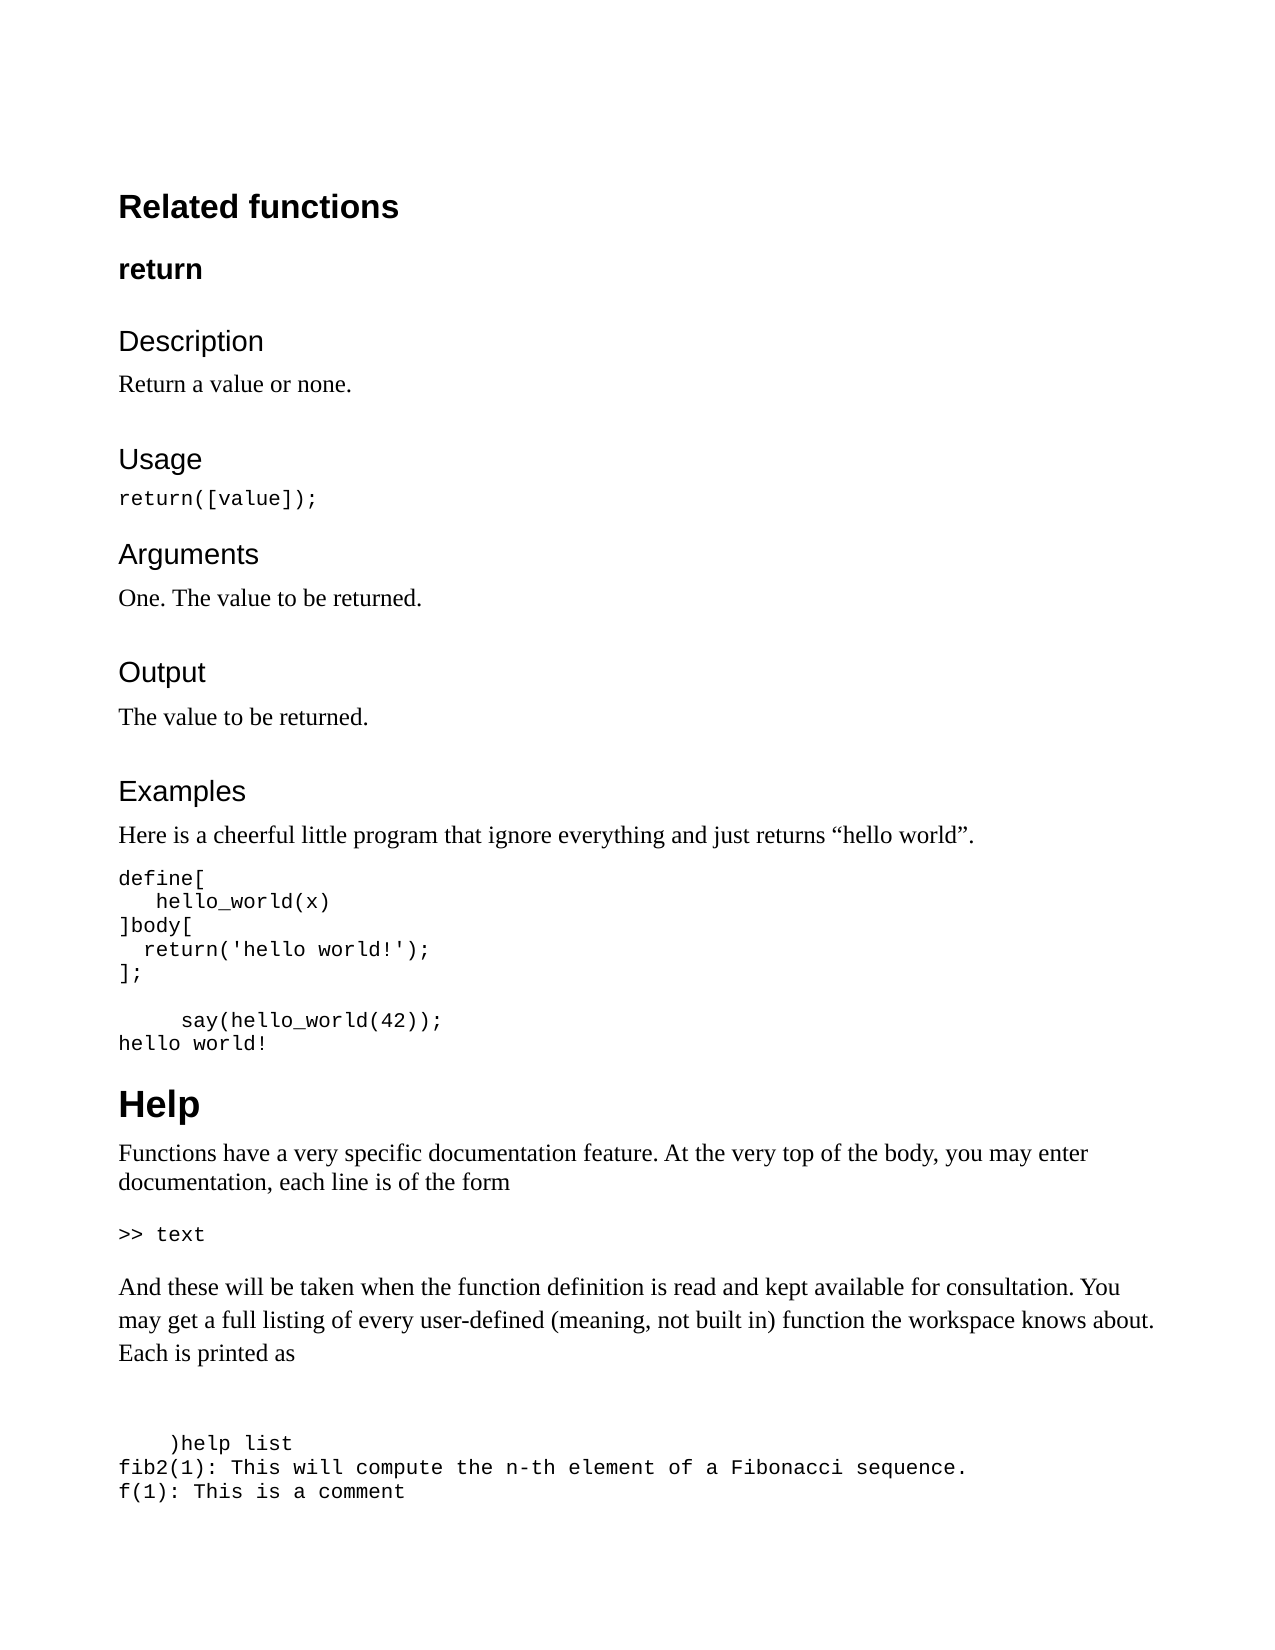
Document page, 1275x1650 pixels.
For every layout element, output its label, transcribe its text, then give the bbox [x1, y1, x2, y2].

text ]; [118, 962, 1157, 986]
subtitle Arguments [118, 537, 1157, 570]
text Functions have a very specific documentation feature. At the very top of the body, you may enter documentation, each line is of the form [118, 1138, 1157, 1196]
text fib2(1): This will compute the n-th element of a Fibonacci sequence. [118, 1457, 1157, 1481]
subtitle Output [118, 656, 1157, 689]
text hello world! [118, 1033, 1157, 1057]
text ]body[ [118, 915, 1157, 939]
subtitle Description [118, 323, 1157, 357]
text >> text [118, 1224, 1157, 1248]
subtitle return [118, 252, 1157, 286]
subtitle Examples [118, 774, 1157, 808]
text f(1): This is a comment [118, 1481, 1157, 1504]
subtitle Related functions [118, 187, 1157, 225]
text say(hello_world(42)); [118, 1010, 1157, 1033]
text hello_world(x) [118, 891, 1157, 915]
text Here is a cheerful little program that ignore everything and just returns “hello world”. [118, 820, 1157, 849]
text return([value]); [118, 488, 1157, 512]
text define[ [118, 868, 1157, 891]
subtitle Help [118, 1082, 1157, 1126]
text The value to be returned. [118, 702, 1157, 730]
text One. The value to be returned. [118, 583, 1157, 612]
subtitle Usage [118, 442, 1157, 476]
text Return a value or none. [118, 369, 1157, 398]
text return('hello world!'); [118, 939, 1157, 962]
text And these will be taken when the function definition is read and kept available for consultation. You may get a full listing of every user-defined (meaning, not built in) function the workspace knows about. Each is printed as [118, 1272, 1157, 1367]
text )help list [118, 1433, 1157, 1457]
